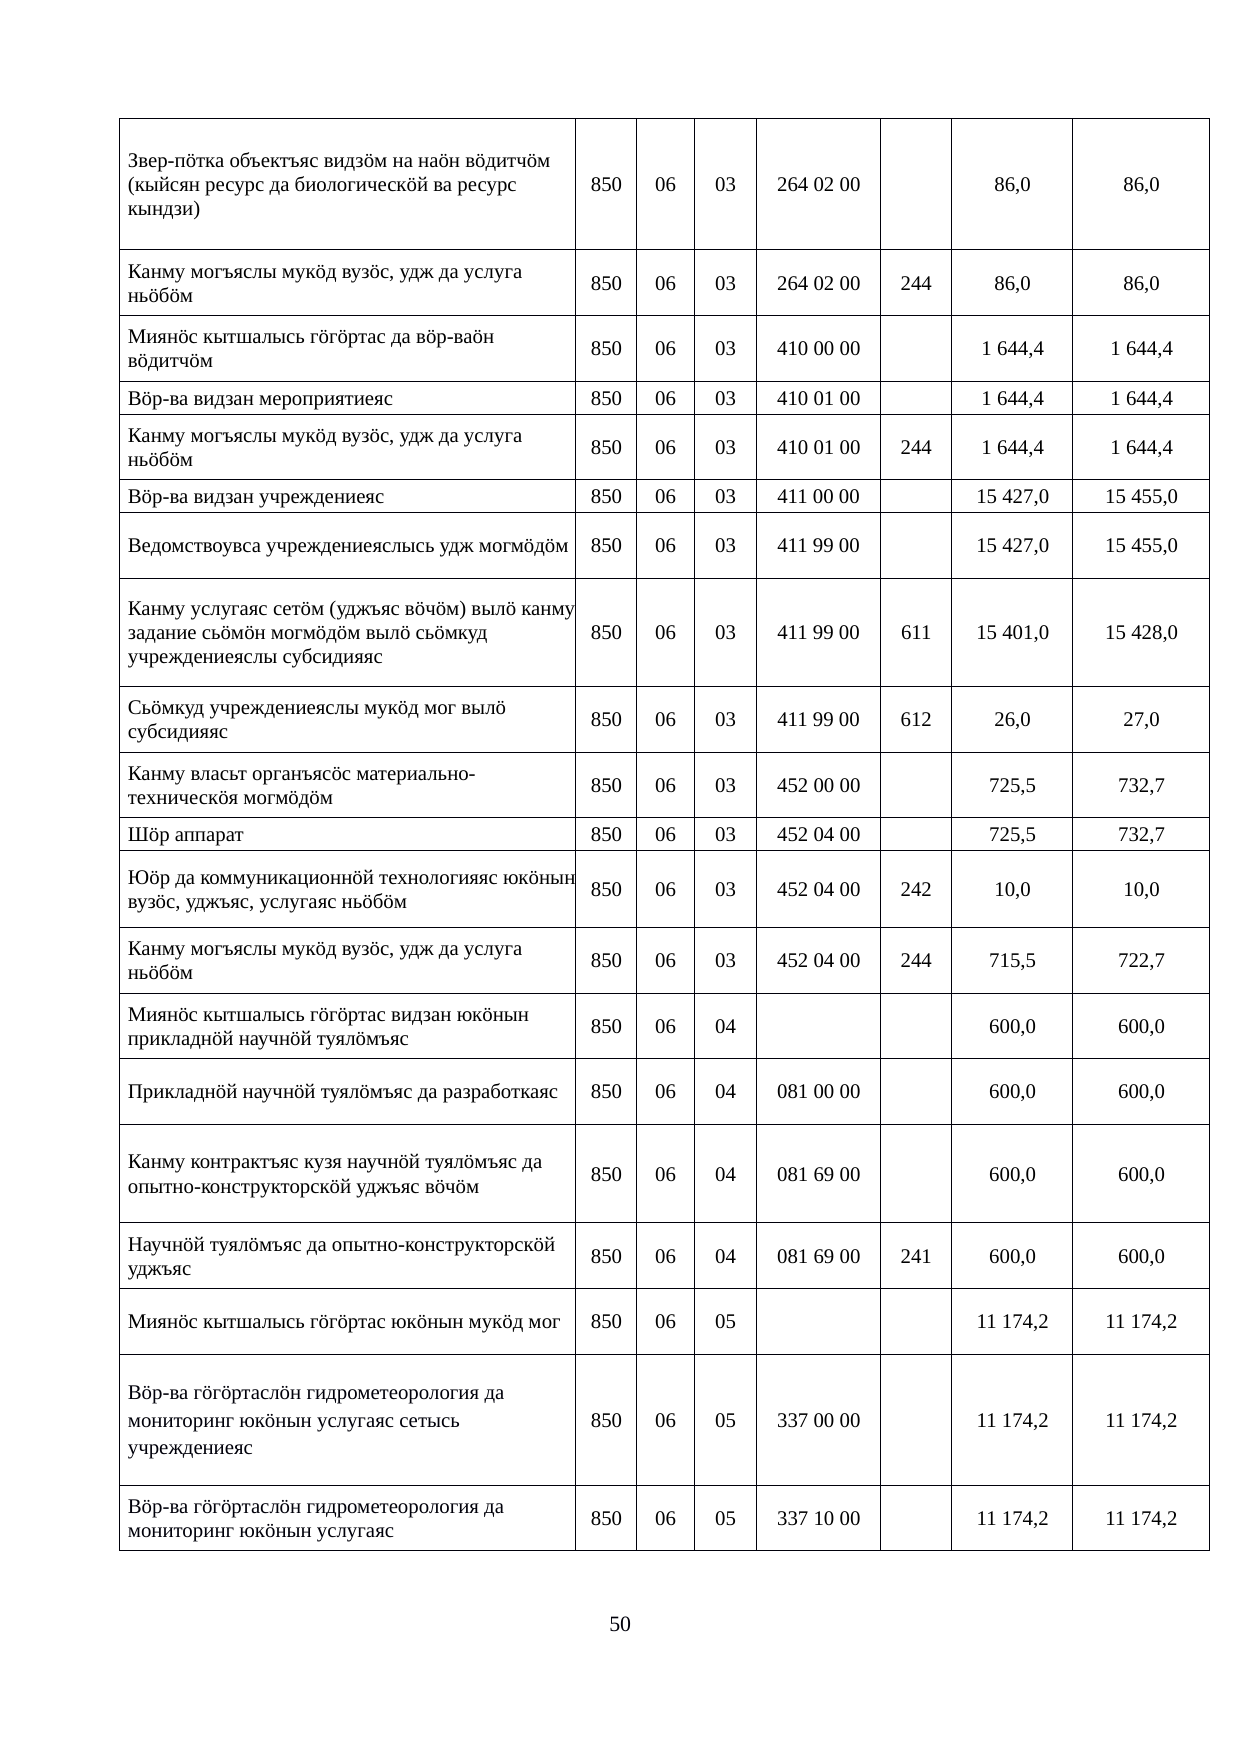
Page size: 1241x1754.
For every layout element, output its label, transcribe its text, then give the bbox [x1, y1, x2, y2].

table_cell Миянӧс кытшалысь гӧгӧртас да вӧр-ваӧн вӧдитчӧм [120, 316, 575, 381]
table_cell 850 [576, 316, 636, 381]
table_cell 06 [637, 928, 694, 993]
table_cell 850 [576, 250, 636, 315]
table_cell [757, 994, 880, 1058]
table_cell 27,0 [1073, 687, 1209, 752]
table_cell 600,0 [1073, 1125, 1209, 1222]
table_cell 03 [695, 818, 756, 850]
table_cell 850 [576, 1486, 636, 1550]
table_cell 410 01 00 [757, 382, 880, 413]
table_cell 11 174,2 [952, 1355, 1072, 1485]
table_cell 722,7 [1073, 928, 1209, 993]
table_cell [881, 1355, 951, 1485]
table_cell 11 174,2 [1073, 1289, 1209, 1353]
table_cell 850 [576, 480, 636, 512]
table_cell 06 [637, 1289, 694, 1353]
table_cell Звер-пӧтка объектъяс видзӧм на наӧн вӧдитчӧм (кыйсян ресурс да биологическӧй ва ресурс кындзи) [120, 119, 575, 249]
table_cell 15 428,0 [1073, 579, 1209, 686]
table_cell [881, 480, 951, 512]
table_cell 264 02 00 [757, 119, 880, 249]
table_cell 411 99 00 [757, 513, 880, 577]
table_cell 06 [637, 851, 694, 927]
table_cell Шӧр аппарат [120, 818, 575, 850]
table_cell 03 [695, 579, 756, 686]
table_cell [881, 316, 951, 381]
table_cell 1 644,4 [952, 415, 1072, 479]
table_cell 03 [695, 753, 756, 817]
table_cell 05 [695, 1486, 756, 1550]
table_cell 06 [637, 119, 694, 249]
table_cell 03 [695, 119, 756, 249]
table_cell 600,0 [1073, 1223, 1209, 1288]
table_cell 06 [637, 1125, 694, 1222]
table_cell [881, 513, 951, 577]
table_cell 03 [695, 415, 756, 479]
table_cell 05 [695, 1289, 756, 1353]
table_cell 244 [881, 415, 951, 479]
table_cell Канму могъяслы мукӧд вузӧс, удж да услуга ньӧбӧм [120, 415, 575, 479]
table_cell 850 [576, 1355, 636, 1485]
table_cell 04 [695, 1125, 756, 1222]
table_cell 06 [637, 579, 694, 686]
table_cell 1 644,4 [1073, 382, 1209, 413]
table_cell 850 [576, 1059, 636, 1124]
table_cell 86,0 [1073, 250, 1209, 315]
table_cell 410 01 00 [757, 415, 880, 479]
table_cell 850 [576, 994, 636, 1058]
table_cell 452 00 00 [757, 753, 880, 817]
table_cell Юӧр да коммуникационнӧй технологияяс юкӧнын вузӧс, уджъяс, услугаяс ньӧбӧм [120, 851, 575, 927]
table_cell [881, 753, 951, 817]
table_cell Миянӧс кытшалысь гӧгӧртас видзан юкӧнын прикладнӧй научнӧй туялӧмъяс [120, 994, 575, 1058]
table_cell 411 99 00 [757, 687, 880, 752]
table_cell 06 [637, 994, 694, 1058]
table_cell Сьӧмкуд учреждениеяслы мукӧд мог вылӧ субсидияяс [120, 687, 575, 752]
table_cell Вӧр-ва гӧгӧртаслӧн гидрометеорология да мониторинг юкӧнын услугаяс сетысь учреждениеяс [120, 1355, 575, 1485]
table_cell 337 00 00 [757, 1355, 880, 1485]
table_cell Вӧр-ва видзан мероприятиеяс [120, 382, 575, 413]
table_cell 337 10 00 [757, 1486, 880, 1550]
table_cell Ведомствоувса учреждениеяслысь удж могмӧдӧм [120, 513, 575, 577]
table_cell 244 [881, 928, 951, 993]
table_cell 15 427,0 [952, 480, 1072, 512]
table_cell 850 [576, 1223, 636, 1288]
table_cell 03 [695, 382, 756, 413]
table_cell Канму контрактъяс кузя научнӧй туялӧмъяс да опытно-конструкторскӧй уджъяс вӧчӧм [120, 1125, 575, 1222]
table_cell 850 [576, 1125, 636, 1222]
table_cell [881, 1289, 951, 1353]
table_cell 081 00 00 [757, 1059, 880, 1124]
table_cell 86,0 [952, 250, 1072, 315]
table_cell [881, 994, 951, 1058]
table_cell 1 644,4 [952, 316, 1072, 381]
table_cell 03 [695, 513, 756, 577]
table_cell 410 00 00 [757, 316, 880, 381]
table_cell 600,0 [952, 1059, 1072, 1124]
table_cell 850 [576, 928, 636, 993]
table_cell [881, 1059, 951, 1124]
table_cell 081 69 00 [757, 1125, 880, 1222]
table_cell 850 [576, 415, 636, 479]
table_cell 06 [637, 250, 694, 315]
table_cell 03 [695, 250, 756, 315]
table_cell 452 04 00 [757, 851, 880, 927]
table_cell 06 [637, 1223, 694, 1288]
table_cell 611 [881, 579, 951, 686]
table_cell Прикладнӧй научнӧй туялӧмъяс да разработкаяс [120, 1059, 575, 1124]
table_cell 411 99 00 [757, 579, 880, 686]
table_cell 850 [576, 382, 636, 413]
table_cell 15 455,0 [1073, 513, 1209, 577]
table_cell Миянӧс кытшалысь гӧгӧртас юкӧнын мукӧд мог [120, 1289, 575, 1353]
table_cell 242 [881, 851, 951, 927]
table_cell 725,5 [952, 818, 1072, 850]
table_cell 86,0 [1073, 119, 1209, 249]
table_cell 1 644,4 [1073, 316, 1209, 381]
table_cell 1 644,4 [1073, 415, 1209, 479]
table_cell 1 644,4 [952, 382, 1072, 413]
table_cell 850 [576, 818, 636, 850]
table_cell 452 04 00 [757, 818, 880, 850]
table_cell 850 [576, 579, 636, 686]
table_cell 452 04 00 [757, 928, 880, 993]
table_cell 600,0 [952, 1223, 1072, 1288]
table_cell [881, 119, 951, 249]
table_cell 06 [637, 1355, 694, 1485]
table_cell 03 [695, 687, 756, 752]
table_cell 03 [695, 480, 756, 512]
table_cell 06 [637, 382, 694, 413]
table_cell [881, 382, 951, 413]
table_cell 850 [576, 1289, 636, 1353]
table_cell 06 [637, 415, 694, 479]
table_cell Вӧр-ва видзан учреждениеяс [120, 480, 575, 512]
table_cell [881, 818, 951, 850]
table_cell 11 174,2 [1073, 1355, 1209, 1485]
table_cell 04 [695, 994, 756, 1058]
table_cell 11 174,2 [1073, 1486, 1209, 1550]
table_cell 06 [637, 1059, 694, 1124]
table_cell 26,0 [952, 687, 1072, 752]
table_cell 850 [576, 513, 636, 577]
table_cell Канму власьт органъясӧс материально-техническӧя могмӧдӧм [120, 753, 575, 817]
table_cell Вӧр-ва гӧгӧртаслӧн гидрометеорология да мониторинг юкӧнын услугаяс [120, 1486, 575, 1550]
table_cell 03 [695, 851, 756, 927]
table_cell 732,7 [1073, 753, 1209, 817]
table_cell Научнӧй туялӧмъяс да опытно-конструкторскӧй уджъяс [120, 1223, 575, 1288]
table_cell 600,0 [1073, 1059, 1209, 1124]
table_cell 04 [695, 1059, 756, 1124]
table_cell 244 [881, 250, 951, 315]
table_cell 11 174,2 [952, 1289, 1072, 1353]
table_cell 15 401,0 [952, 579, 1072, 686]
table_cell [757, 1289, 880, 1353]
table_cell 15 427,0 [952, 513, 1072, 577]
table_cell 03 [695, 316, 756, 381]
table_cell 241 [881, 1223, 951, 1288]
table_cell 612 [881, 687, 951, 752]
table_cell 06 [637, 1486, 694, 1550]
table_cell 264 02 00 [757, 250, 880, 315]
table_cell 600,0 [952, 1125, 1072, 1222]
table_cell Канму могъяслы мукӧд вузӧс, удж да услуга ньӧбӧм [120, 250, 575, 315]
table_cell 715,5 [952, 928, 1072, 993]
table_cell 15 455,0 [1073, 480, 1209, 512]
table_cell 600,0 [1073, 994, 1209, 1058]
table_cell [881, 1125, 951, 1222]
table_cell Канму могъяслы мукӧд вузӧс, удж да услуга ньӧбӧм [120, 928, 575, 993]
table_cell 081 69 00 [757, 1223, 880, 1288]
table_cell 06 [637, 753, 694, 817]
table_cell 10,0 [1073, 851, 1209, 927]
table_cell 850 [576, 851, 636, 927]
table_cell Канму услугаяс сетӧм (уджъяс вӧчӧм) вылӧ канму задание сьӧмӧн могмӧдӧм вылӧ сьӧмкуд учреждениеяслы субсидияяс [120, 579, 575, 686]
table_cell 850 [576, 687, 636, 752]
table_cell 06 [637, 316, 694, 381]
table_cell 06 [637, 480, 694, 512]
table_cell 10,0 [952, 851, 1072, 927]
table_cell 850 [576, 753, 636, 817]
table_cell 411 00 00 [757, 480, 880, 512]
table_cell 86,0 [952, 119, 1072, 249]
table_cell 06 [637, 687, 694, 752]
table_cell 600,0 [952, 994, 1072, 1058]
table_cell 06 [637, 818, 694, 850]
table_cell 850 [576, 119, 636, 249]
table_cell 06 [637, 513, 694, 577]
table_cell 11 174,2 [952, 1486, 1072, 1550]
table_cell 725,5 [952, 753, 1072, 817]
table_cell 732,7 [1073, 818, 1209, 850]
table_cell 04 [695, 1223, 756, 1288]
table_cell 05 [695, 1355, 756, 1485]
table_cell 03 [695, 928, 756, 993]
table_cell [881, 1486, 951, 1550]
